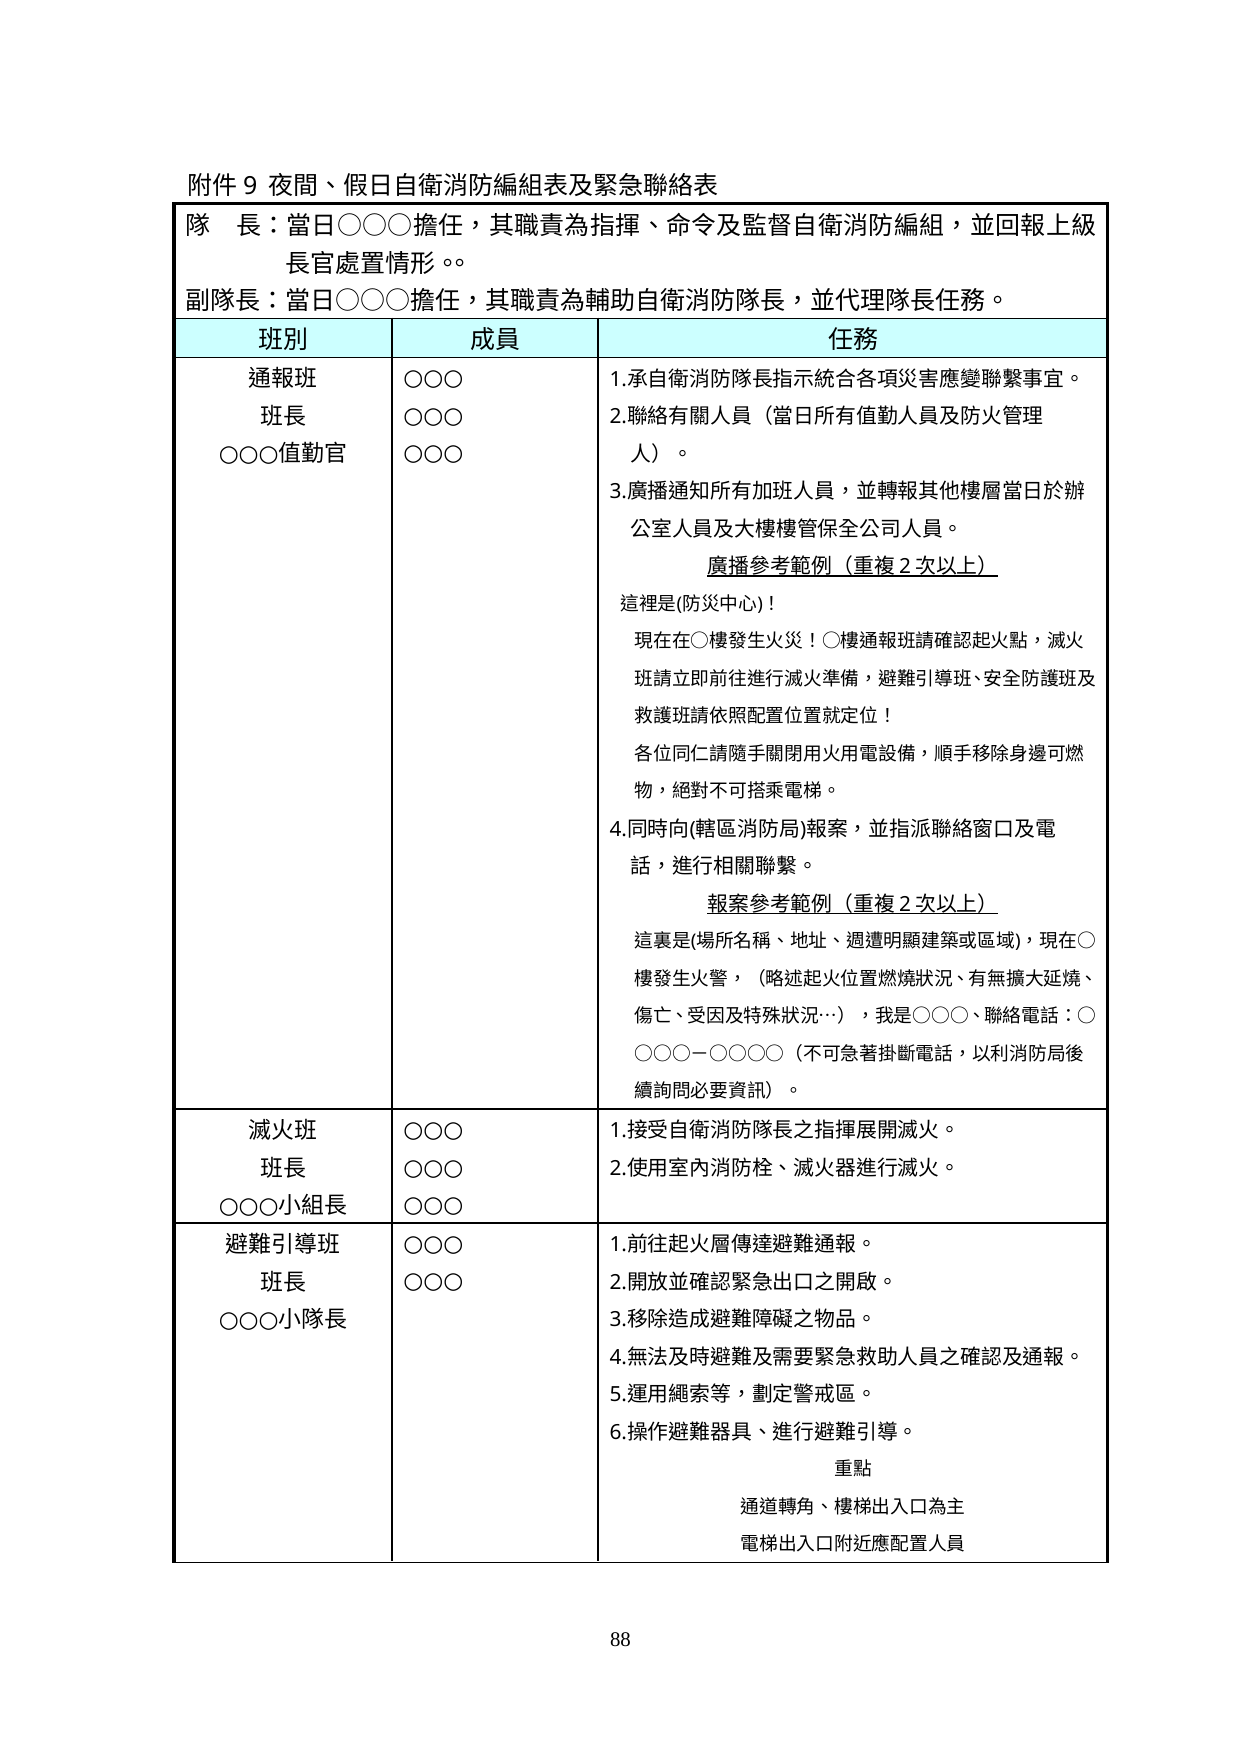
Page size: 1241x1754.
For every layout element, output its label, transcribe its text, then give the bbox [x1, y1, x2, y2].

table_cell 1.承自衛消防隊長指示統合各項災害應變聯繫事宜。 2.聯絡有關人員（當日所有值勤人員及防火管理人）。 3.廣播通知所有加班人員，並轉報其他樓層當日於辦公室人員及大樓樓管保全公司人員。 廣播參考範例（重複2次以上） 這裡是(防災中心)！ 現在在○樓發生火災！○樓通報班請確認起火點，滅火班請立即前往進行滅火準備，避難引導班、安全防護班及救護班請依照配置位置就定位！ 各位同仁請隨手關閉用火用電設備，順手移除身邊可燃物，絕對不可搭乘電梯。 4.同時向(轄區消防局)報案，並指派聯絡窗口及電話，進行相關聯繫。 報案參考範例（重複2次以上） 這裏是(場所名稱、地址、週遭明顯建築或區域)，現在○樓發生火警，（略述起火位置燃燒狀況、有無擴大延燒、傷亡、受因及特殊狀況…），我是○○○、聯絡電話：○○○○－○○○○（不可急著掛斷電話，以利消防局後續詢問必要資訊）。 [599, 358, 1106, 1108]
table_cell 任務 [599, 319, 1106, 357]
text 附件 9 夜間、假日自衛消防編組表及緊急聯絡表 [187, 164, 1053, 202]
table_cell 班別 [176, 319, 391, 357]
table_cell 1.前往起火層傳達避難通報。 2.開放並確認緊急出口之開啟。 3.移除造成避難障礙之物品。 4.無法及時避難及需要緊急救助人員之確認及通報。 5.運用繩索等，劃定警戒區。 6.操作避難器具、進行避難引導。 重點 通道轉角、樓梯出入口為主 電梯出入口附近應配置人員 [599, 1224, 1106, 1561]
table_cell 通報班 班長 ○○○值勤官 [176, 358, 391, 1108]
table_cell ○○○ ○○○ ○○○ [393, 358, 597, 1108]
table_cell 1.接受自衛消防隊長之指揮展開滅火。 2.使用室內消防栓、滅火器進行滅火。 [599, 1110, 1106, 1222]
table_cell 滅火班 班長 ○○○小組長 [176, 1110, 391, 1222]
table_cell 避難引導班 班長 ○○○小隊長 [176, 1224, 391, 1561]
table_header 隊 長：當日○○○擔任，其職責為指揮、命令及監督自衛消防編組，並回報上級長官處置情形。。 副隊長：當日○○○擔任，其職責為輔助自衛消防隊長，並代理隊長任務。 [176, 205, 1106, 318]
table_cell ○○○ ○○○ [393, 1224, 597, 1561]
table_cell 成員 [393, 319, 597, 357]
table_cell ○○○ ○○○ ○○○ [393, 1110, 597, 1222]
